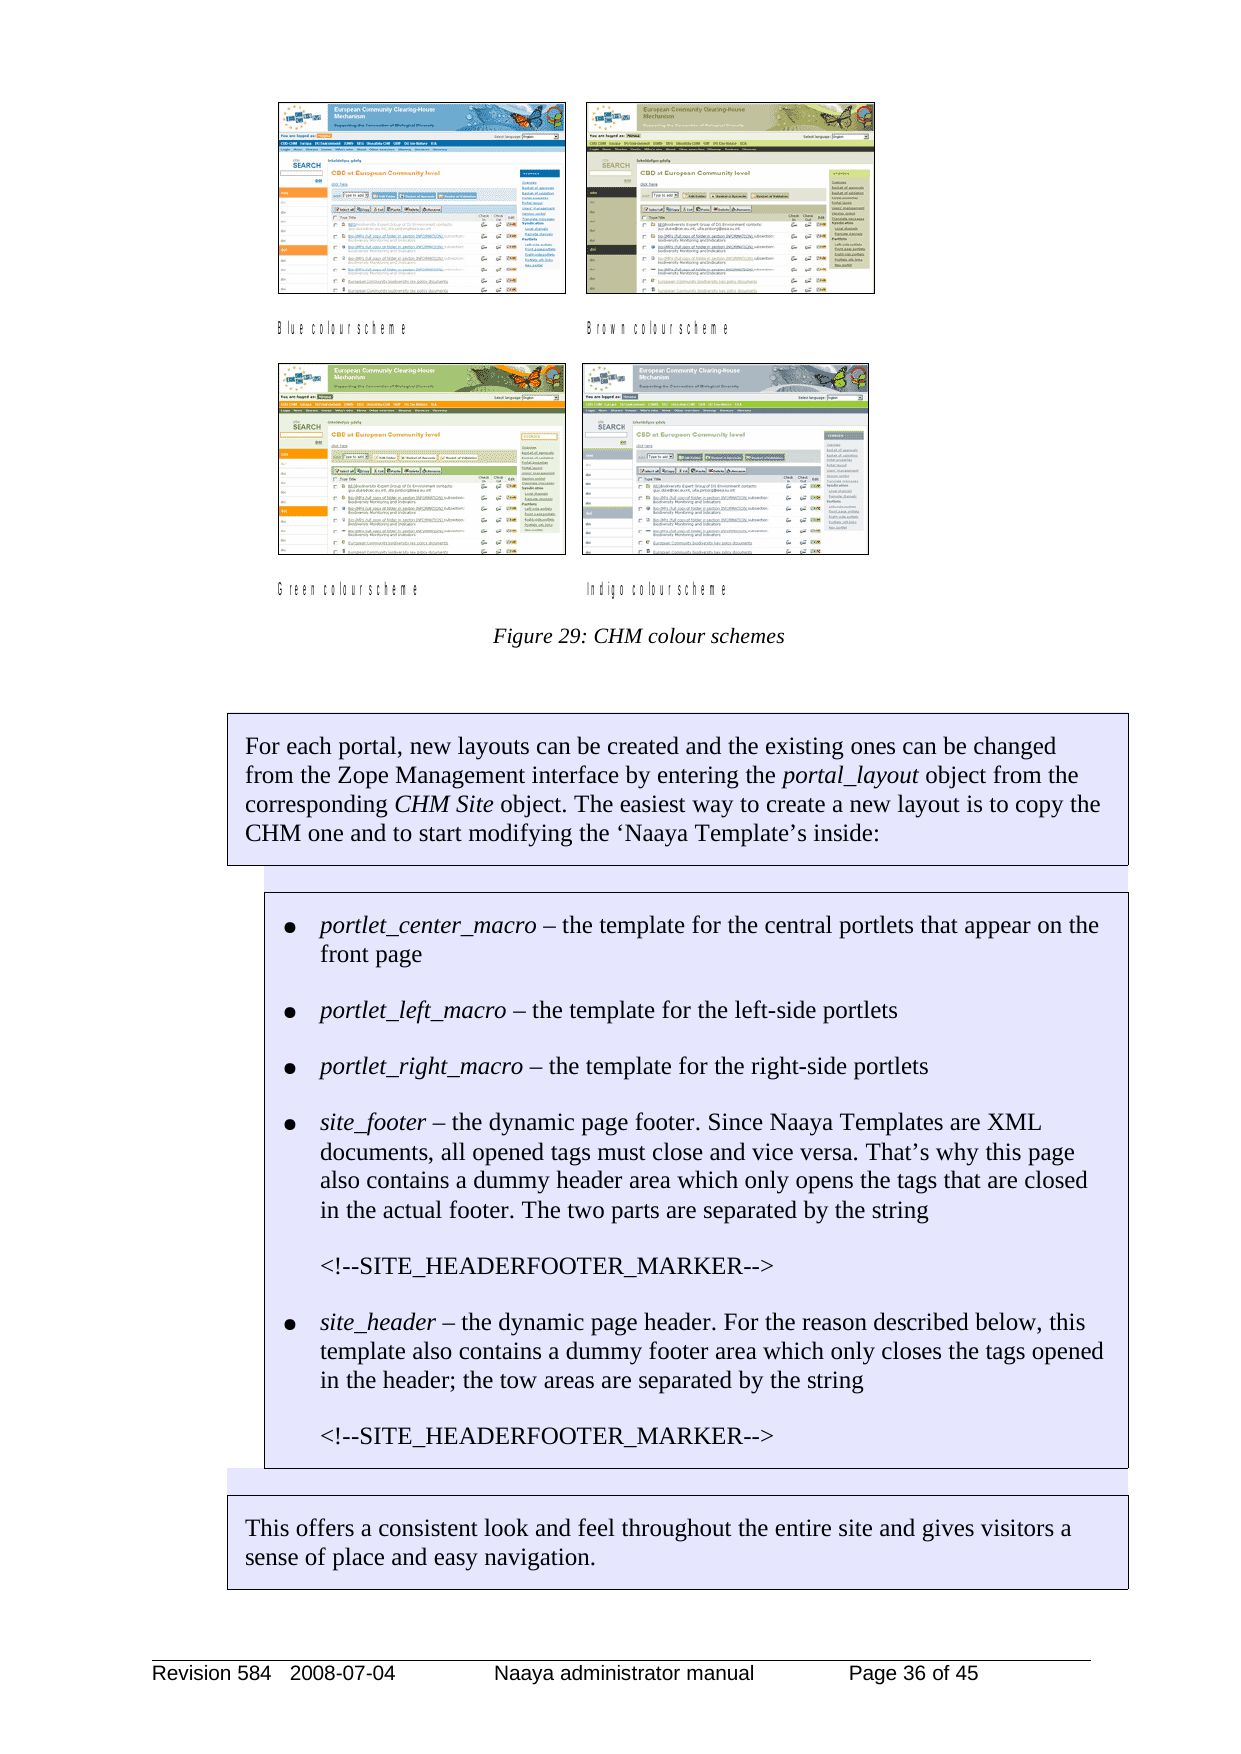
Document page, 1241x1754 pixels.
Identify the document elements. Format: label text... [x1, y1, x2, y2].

list <!--SITE_HEADERFOOTER_MARKER--> [265, 1403, 1128, 1468]
list portlet_right_macro – the template for the right-side portlets [265, 1033, 1128, 1080]
text For each portal, new layouts can be created and the existing ones can be changed from the Zope Management interface by entering the portal_layout object from the corresponding CHM Site object. The easiest way to create a new layout is to copy the CHM one and to start modifying the ‘Naaya Template’s inside: [228, 714, 1128, 865]
list <!--SITE_HEADERFOOTER_MARKER--> [265, 1232, 1128, 1279]
list site_header – the dynamic page header. For the reason described below, this template also contains a dummy footer area which only closes the tags opened in the header; the tow areas are separated by the string [265, 1288, 1128, 1394]
list site_footer – the dynamic page footer. Since Naaya Templates are XML documents, all opened tags must close and vice versa. That’s why this page also contains a dummy header area which only opens the tags that are closed in the actual footer. The two parts are separated by the string [265, 1089, 1128, 1223]
text This offers a consistent look and feel throughout the entire site and gives visitors a sense of place and easy navigation. [228, 1496, 1128, 1589]
list portlet_center_macro – the template for the central portlets that appear on the front page [265, 893, 1128, 968]
list portlet_left_macro – the template for the left-side portlets [265, 977, 1128, 1024]
text Figure 29: CHM colour schemes [278, 114, 1002, 649]
